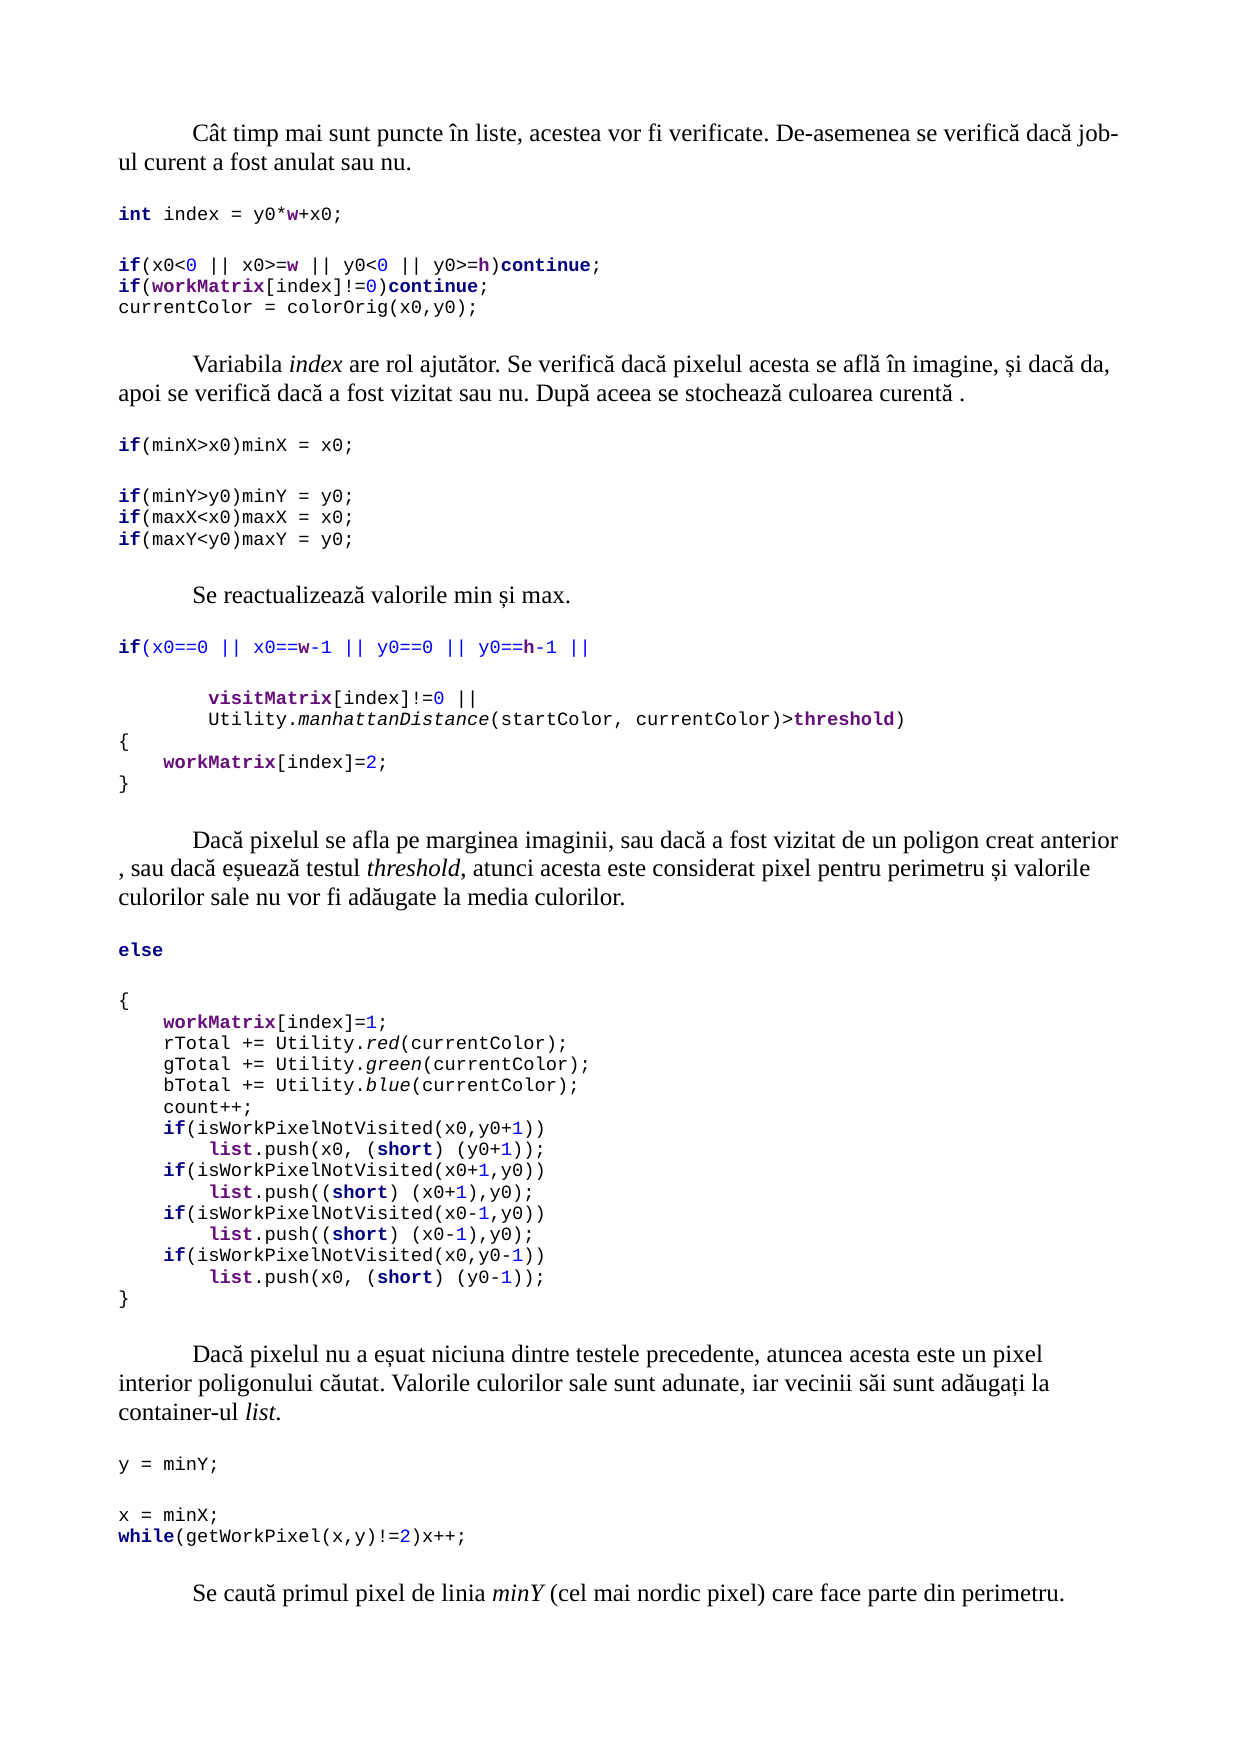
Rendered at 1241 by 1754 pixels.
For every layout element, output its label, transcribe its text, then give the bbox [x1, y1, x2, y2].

text if(isWorkPixelNotVisited(x0+1,y0)) [118, 1161, 1122, 1182]
text list.push((short) (x0-1),y0); [118, 1225, 1122, 1246]
text Variabila index are rol ajutător. Se verifică dacă pixelul acesta se află în imagine, și dacă da, apoi se verifică dacă a fost vizitat sau nu. După aceea se stochează culoarea curentă . [118, 349, 1122, 407]
text list.push(x0, (short) (y0+1)); [118, 1140, 1122, 1161]
text if(isWorkPixelNotVisited(x0,y0+1)) [118, 1119, 1122, 1140]
text rTotal += Utility.red(currentColor); [118, 1034, 1122, 1055]
text if(minY>y0)minY = y0; [118, 487, 1122, 508]
text if(isWorkPixelNotVisited(x0-1,y0)) [118, 1204, 1122, 1225]
text int index = y0*w+x0; [118, 205, 1122, 226]
text else [118, 940, 1122, 962]
text Utility.manhattanDistance(startColor, currentColor)>threshold) [118, 710, 1122, 731]
text if(maxY<y0)maxY = y0; [118, 529, 1122, 551]
text Se reactualizează valorile min și max. [118, 580, 1122, 609]
text x = minX; [118, 1506, 1122, 1527]
text if(isWorkPixelNotVisited(x0,y0-1)) [118, 1246, 1122, 1267]
text y = minY; [118, 1455, 1122, 1476]
text if(minX>x0)minX = x0; [118, 436, 1122, 457]
text visitMatrix[index]!=0 || [118, 689, 1122, 710]
text } [118, 774, 1122, 795]
text Se caută primul pixel de linia minY (cel mai nordic pixel) care face parte din perimetru. [118, 1578, 1122, 1607]
text currentColor = colorOrig(x0,y0); [118, 298, 1122, 319]
text if(x0==0 || x0==w-1 || y0==0 || y0==h-1 || [118, 638, 1122, 659]
text count++; [118, 1097, 1122, 1119]
text gTotal += Utility.green(currentColor); [118, 1055, 1122, 1076]
text workMatrix[index]=1; [118, 1012, 1122, 1034]
text { [118, 731, 1122, 753]
text Cât timp mai sunt puncte în liste, acestea vor fi verificate. De-asemenea se verifică dacă job-ul curent a fost anulat sau nu. [118, 118, 1122, 176]
text workMatrix[index]=2; [118, 753, 1122, 774]
text Dacă pixelul nu a eșuat niciuna dintre testele precedente, atuncea acesta este un pixel interior poligonului căutat. Valorile culorilor sale sunt adunate, iar vecinii săi sunt adăugați la container-ul list. [118, 1339, 1122, 1426]
text } [118, 1289, 1122, 1310]
text bTotal += Utility.blue(currentColor); [118, 1076, 1122, 1097]
text if(workMatrix[index]!=0)continue; [118, 277, 1122, 298]
text list.push(x0, (short) (y0-1)); [118, 1267, 1122, 1289]
text { [118, 991, 1122, 1012]
text Dacă pixelul se afla pe marginea imaginii, sau dacă a fost vizitat de un poligon creat anterior , sau dacă eșuează testul threshold, atunci acesta este considerat pixel pentru perimetru și valorile culorilor sale nu vor fi adăugate la media culorilor. [118, 825, 1122, 911]
text if(x0<0 || x0>=w || y0<0 || y0>=h)continue; [118, 256, 1122, 277]
text list.push((short) (x0+1),y0); [118, 1182, 1122, 1204]
text if(maxX<x0)maxX = x0; [118, 508, 1122, 529]
text while(getWorkPixel(x,y)!=2)x++; [118, 1527, 1122, 1548]
